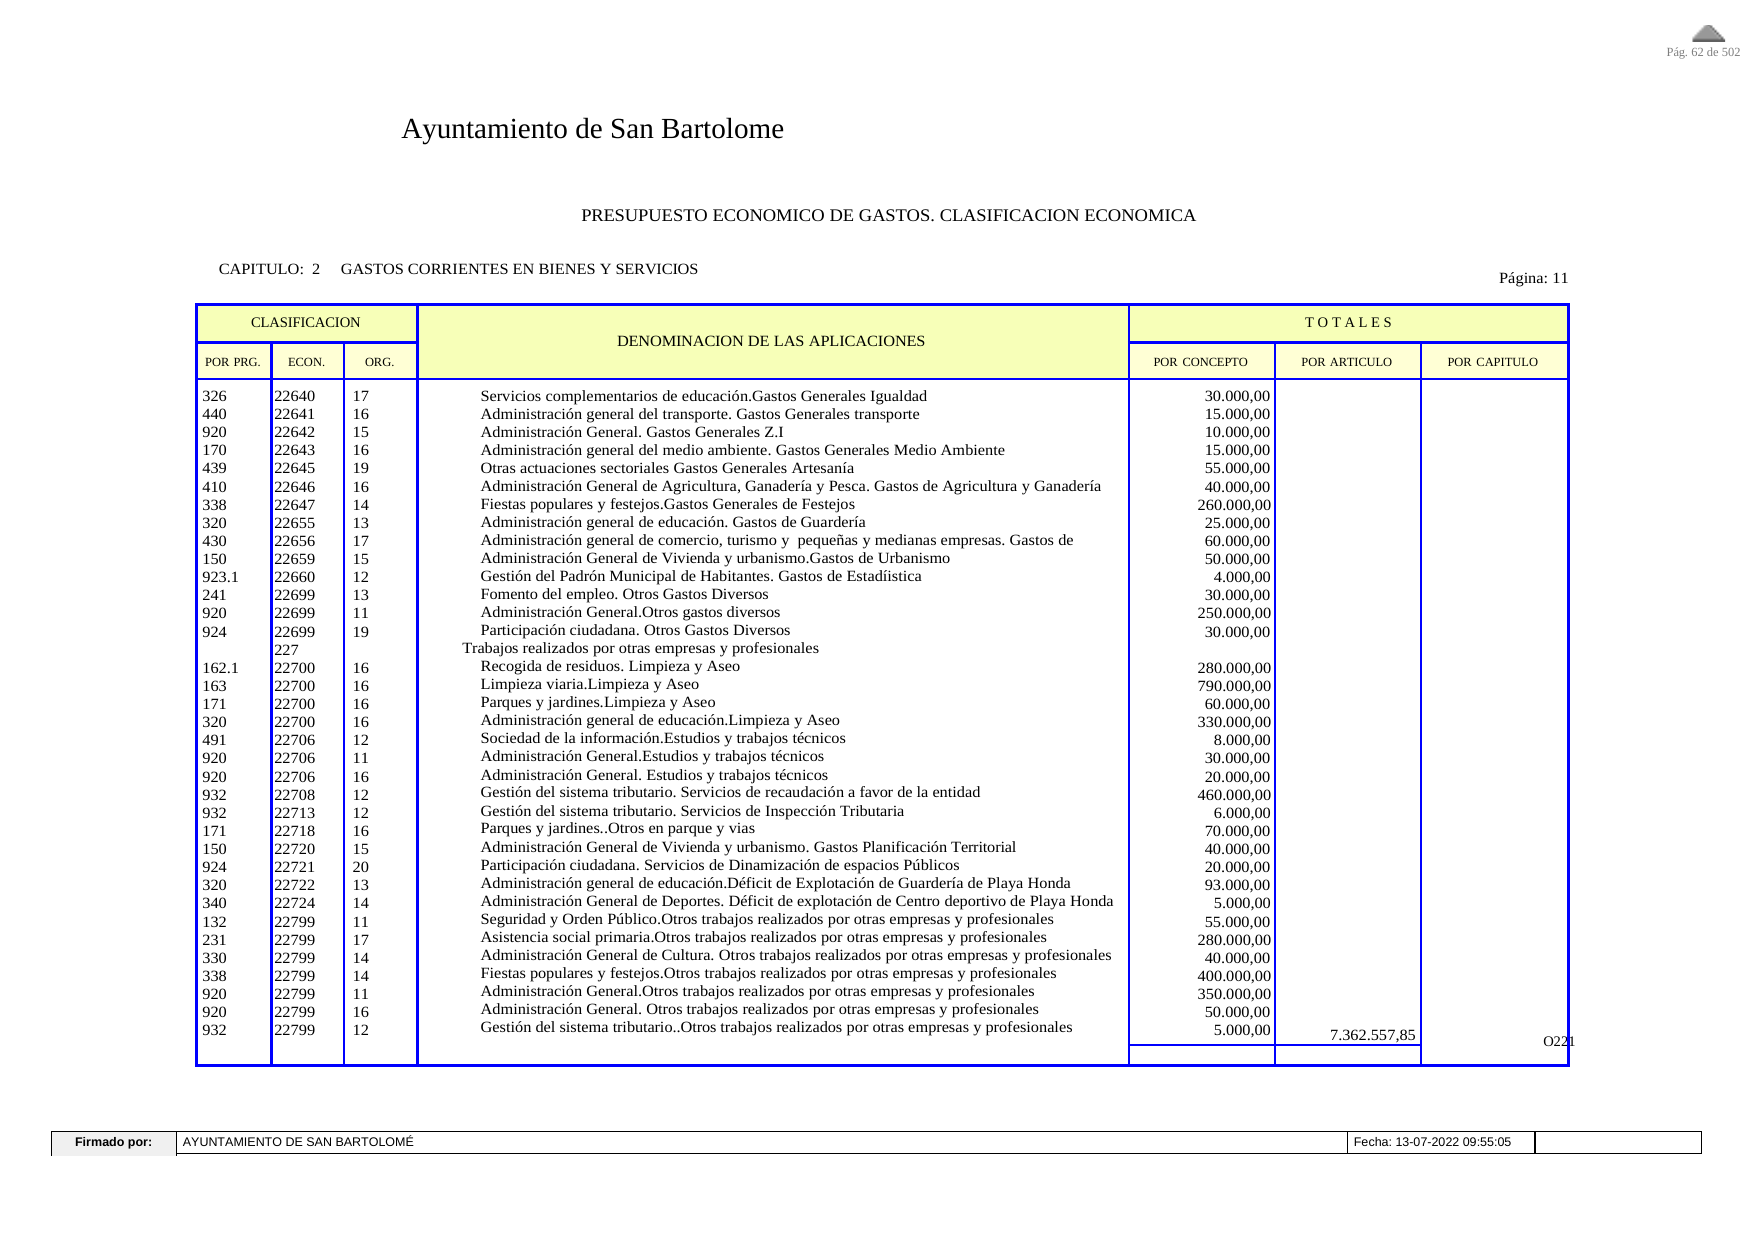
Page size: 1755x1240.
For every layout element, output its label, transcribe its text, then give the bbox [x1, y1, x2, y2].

table_cell POR PRG. [198, 344, 270, 378]
table_header Fecha: 13-07-2022 09:55:05 [1348, 1132, 1534, 1153]
table_cell ECON. [273, 344, 343, 378]
table_cell ORG. [345, 344, 416, 378]
subtitle Ayuntamiento de San Bartolome [42, 111, 1143, 145]
picture [1691, 25, 1726, 42]
table_cell 7.362.557,85 [1276, 380, 1420, 1044]
table_cell POR CAPITULO [1422, 344, 1567, 378]
table_header CLASIFICACION [198, 306, 416, 341]
table_cell [1422, 380, 1567, 1064]
table_cell POR ARTICULO [1276, 344, 1420, 378]
table_cell [1130, 1046, 1274, 1064]
table_cell 30.000,00 15.000,00 10.000,00 15.000,00 55.000,00 40.000,00 260.000,00 25.000,00 60.000,00 50.000,00 4.000,00 30.000,00 250.000,00 30.000,00 280.000,00 790.000,00 60.000,00 330.000,00 8.000,00 30.000,00 20.000,00 460.000,00 6.000,00 70.000,00 40.000,00 20.000,00 93.000,00 5.000,00 55.000,00 280.000,00 40.000,00 400.000,00 350.000,00 50.000,00 5.000,00 [1130, 380, 1274, 1044]
table_header DENOMINACION DE LAS APLICACIONES [419, 306, 1128, 378]
table_cell 22640 22641 22642 22643 22645 22646 22647 22655 22656 22659 22660 22699 22699 22699 227 22700 22700 22700 22700 22706 22706 22706 22708 22713 22718 22720 22721 22722 22724 22799 22799 22799 22799 22799 22799 22799 [273, 380, 343, 1064]
table_cell 17 16 15 16 19 16 14 13 17 15 12 13 11 19 16 16 16 16 12 11 16 12 12 16 15 20 13 14 11 17 14 14 11 16 12 [345, 380, 416, 1064]
text CAPITULO: 2 GASTOS CORRIENTES EN BIENES Y SERVICIOS [218, 260, 700, 278]
table_header [1536, 1132, 1701, 1153]
table_cell Servicios complementarios de educación.Gastos Generales Igualdad Administración general del transporte. Gastos Generales transporte Administración General. Gastos Generales Z.I Administración general del medio ambiente. Gastos Generales Medio Ambiente Otras actuaciones sectoriales Gastos Generales Artesanía Administración General de Agricultura, Ganadería y Pesca. Gastos de Agricultura y Ganadería Fiestas populares y festejos.Gastos Generales de Festejos Administración general de educación. Gastos de Guardería Administración general de comercio, turismo y pequeñas y medianas empresas. Gastos de Administración General de Vivienda y urbanismo.Gastos de Urbanismo Gestión del Padrón Municipal de Habitantes. Gastos de Estadíistica Fomento del empleo. Otros Gastos Diversos Administración General.Otros gastos diversos Participación ciudadana. Otros Gastos Diversos Trabajos realizados por otras empresas y profesionales Recogida de residuos. Limpieza y Aseo Limpieza viaria.Limpieza y Aseo Parques y jardines.Limpieza y Aseo Administración general de educación.Limpieza y Aseo Sociedad de la información.Estudios y trabajos técnicos Administración General.Estudios y trabajos técnicos Administración General. Estudios y trabajos técnicos Gestión del sistema tributario. Servicios de recaudación a favor de la entidad Gestión del sistema tributario. Servicios de Inspección Tributaria Parques y jardines..Otros en parque y vias Administración General de Vivienda y urbanismo. Gastos Planificación Territorial Participación ciudadana. Servicios de Dinamización de espacios Públicos Administración general de educación.Déficit de Explotación de Guardería de Playa Honda Administración General de Deportes. Déficit de explotación de Centro deportivo de Playa Honda Seguridad y Orden Público.Otros trabajos realizados por otras empresas y profesionales Asistencia social primaria.Otros trabajos realizados por otras empresas y profesionales Administración General de Cultura. Otros trabajos realizados por otras empresas y profesionales Fiestas populares y festejos.Otros trabajos realizados por otras empresas y profesionales Administración General.Otros trabajos realizados por otras empresas y profesionales Administración General. Otros trabajos realizados por otras empresas y profesionales Gestión del sistema tributario..Otros trabajos realizados por otras empresas y profesionales [419, 380, 1128, 1064]
subtitle PRESUPUESTO ECONOMICO DE GASTOS. CLASIFICACION ECONOMICA [581, 205, 1752, 225]
table_header AYUNTAMIENTO DE SAN BARTOLOMÉ [177, 1132, 1347, 1153]
table_header T O T A L E S [1130, 306, 1567, 341]
table_cell [1276, 1046, 1420, 1064]
table_cell 326 440 920 170 439 410 338 320 430 150 923.1 241 920 924 162.1 163 171 320 491 920 920 932 932 171 150 924 320 340 132 231 330 338 920 920 932 [198, 380, 270, 1064]
table_header Firmado por: [52, 1132, 176, 1153]
text Página: 11 [1497, 269, 1571, 287]
table_cell POR CONCEPTO [1130, 344, 1274, 378]
